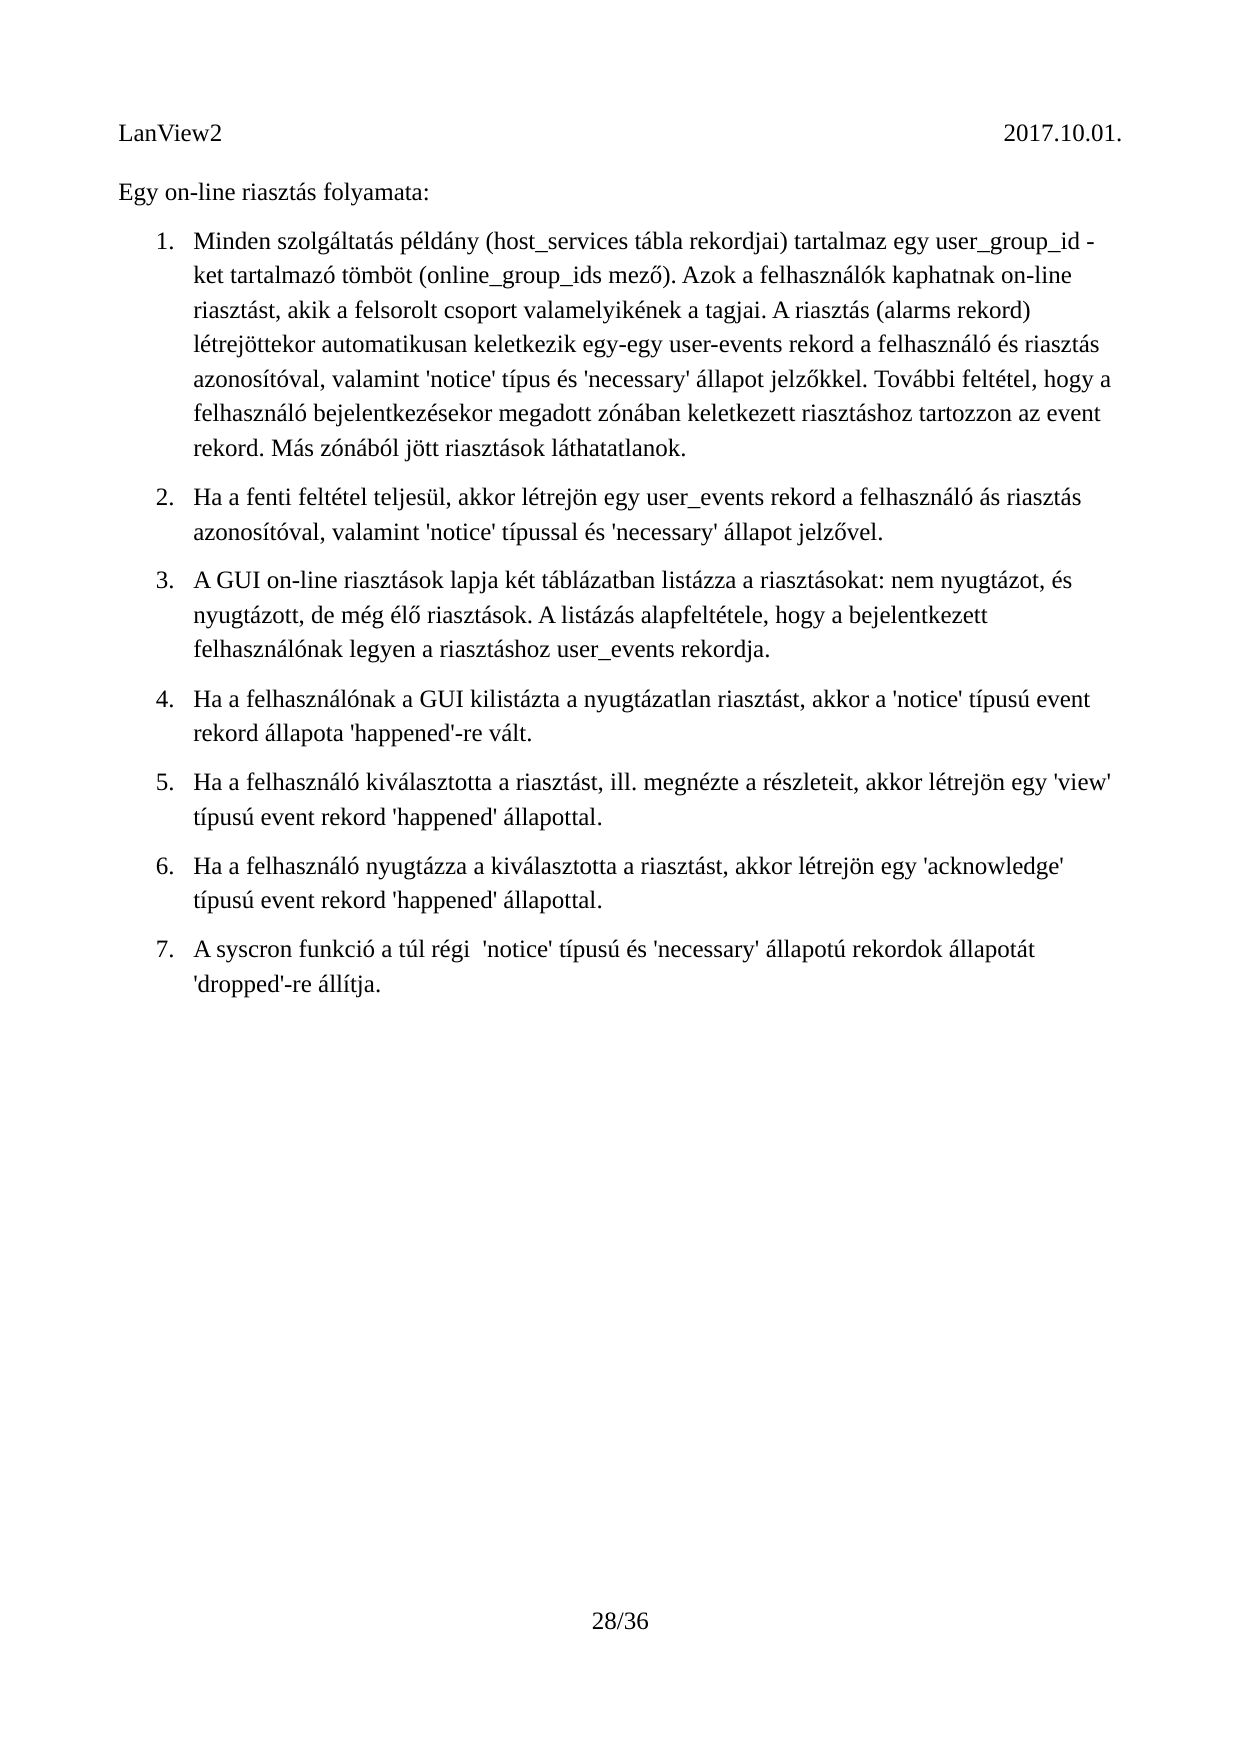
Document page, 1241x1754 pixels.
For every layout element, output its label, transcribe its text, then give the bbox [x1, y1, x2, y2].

list Minden szolgáltatás példány (host_services tábla rekordjai) tartalmaz egy user_group_id -ket tartalmazó tömböt (online_group_ids mező). Azok a felhasználók kaphatnak on-line riasztást, akik a felsorolt csoport valamelyikének a tagjai. A riasztás (alarms rekord) létrejöttekor automatikusan keletkezik egy-egy user-events rekord a felhasználó és riasztás azonosítóval, valamint 'notice' típus és 'necessary' állapot jelzőkkel. További feltétel, hogy a felhasználó bejelentkezésekor megadott zónában keletkezett riasztáshoz tartozzon az event rekord. Más zónából jött riasztások láthatatlanok. [156, 226, 1122, 462]
list Ha a fenti feltétel teljesül, akkor létrejön egy user_events rekord a felhasználó ás riasztás azonosítóval, valamint 'notice' típussal és 'necessary' állapot jelzővel. [156, 482, 1122, 545]
text Egy on-line riasztás folyamata: [118, 177, 1122, 206]
list A syscron funkció a túl régi 'notice' típusú és 'necessary' állapotú rekordok állapotát 'dropped'-re állítja. [156, 934, 1122, 997]
list Ha a felhasználó kiválasztotta a riasztást, ill. megnézte a részleteit, akkor létrejön egy 'view' típusú event rekord 'happened' állapottal. [156, 767, 1122, 830]
list Ha a felhasználónak a GUI kilistázta a nyugtázatlan riasztást, akkor a 'notice' típusú event rekord állapota 'happened'-re vált. [156, 684, 1122, 747]
list Ha a felhasználó nyugtázza a kiválasztotta a riasztást, akkor létrejön egy 'acknowledge' típusú event rekord 'happened' állapottal. [156, 851, 1122, 914]
list A GUI on-line riasztások lapja két táblázatban listázza a riasztásokat: nem nyugtázot, és nyugtázott, de még élő riasztások. A listázás alapfeltétele, hogy a bejelentkezett felhasználónak legyen a riasztáshoz user_events rekordja. [156, 566, 1122, 663]
